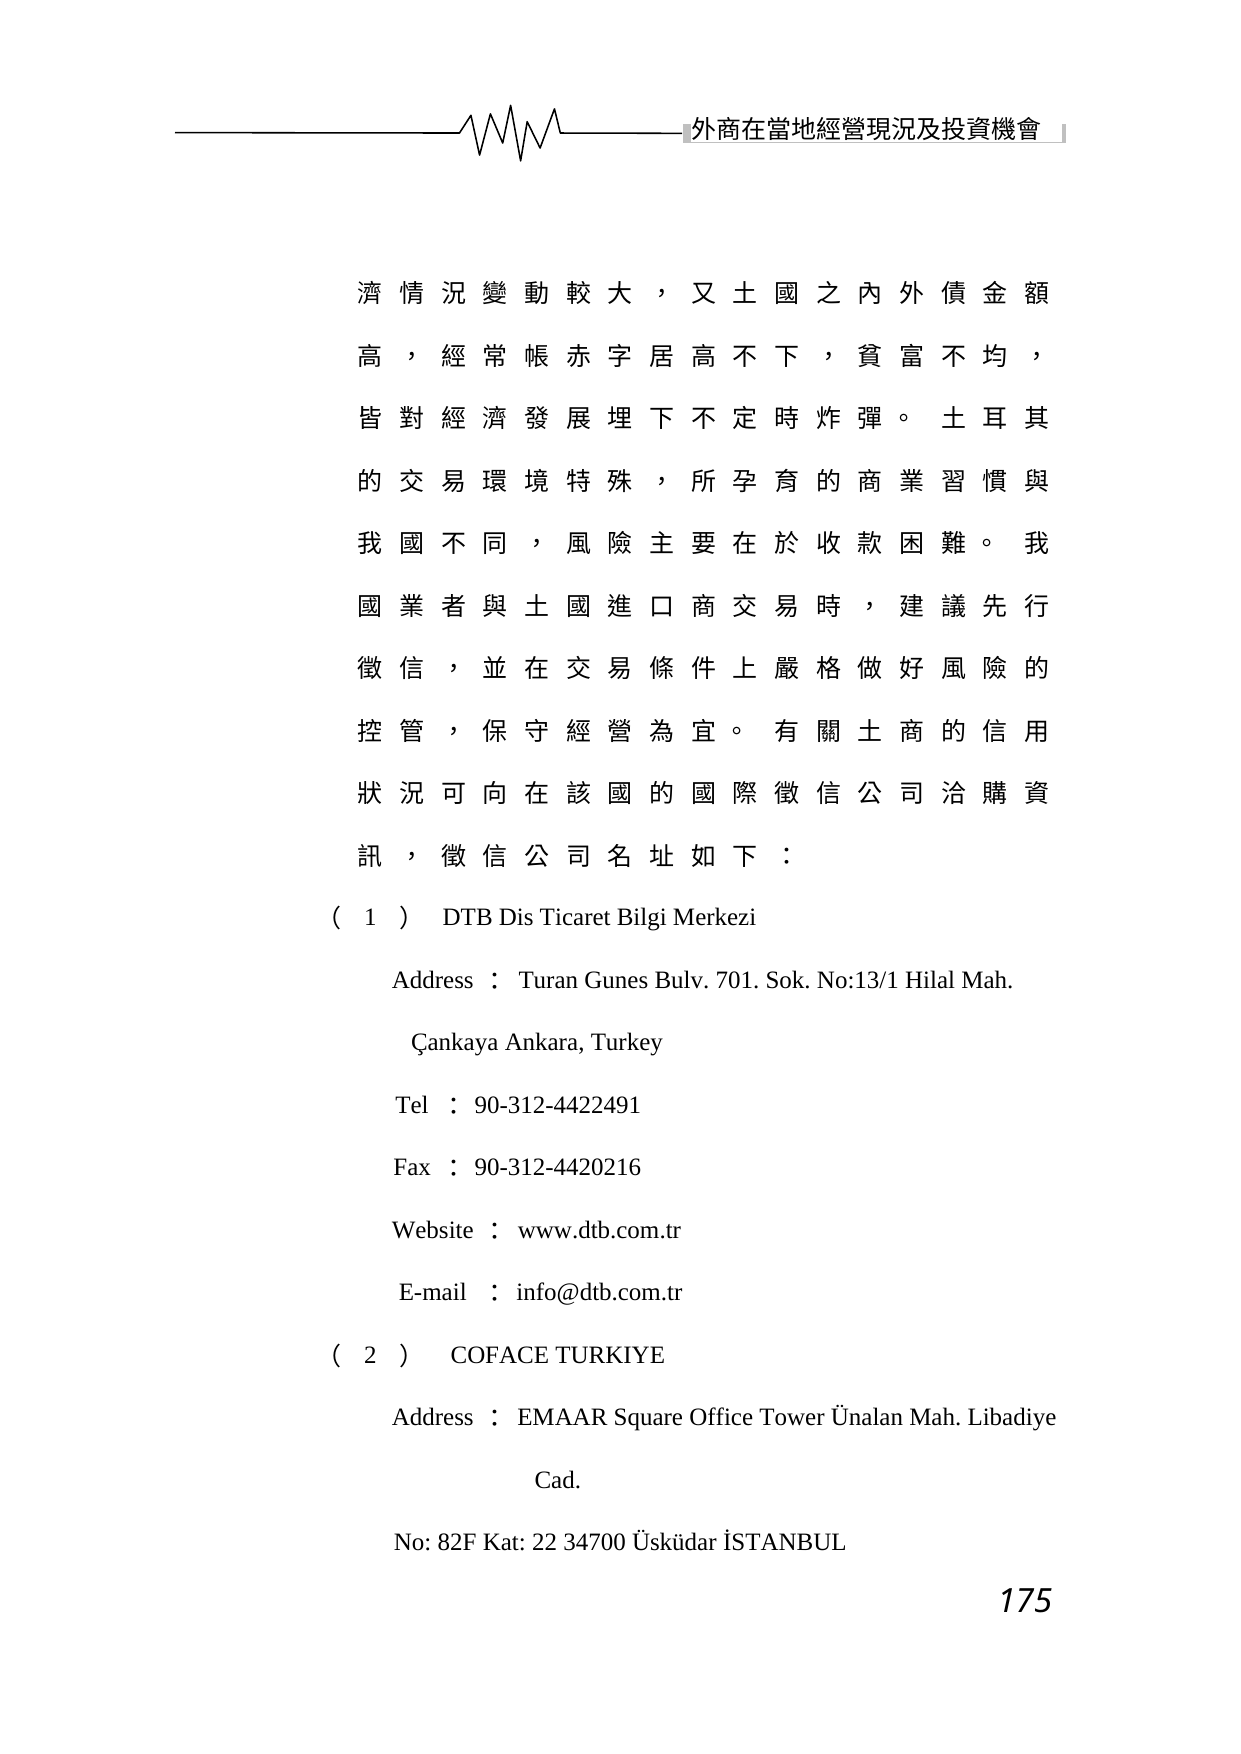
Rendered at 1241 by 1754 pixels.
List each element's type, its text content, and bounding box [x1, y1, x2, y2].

text Çankaya Ankara, Turkey [367, 1000, 1058, 1063]
text Website：www.dtb.com.tr [367, 1188, 1058, 1250]
text No: 82F Kat: 22 34700 Üsküdar İSTANBUL [367, 1500, 1058, 1563]
text Address：EMAAR Square Office Tower Ünalan Mah. Libadiye Cad. [367, 1375, 1058, 1500]
text （1）DTB Dis Ticaret Bilgi Merkezi [306, 875, 1058, 938]
text 濟情況變動較大，又土國之內外債金額高，經常帳赤字居高不下，貧富不均，皆對經濟發展埋下不定時炸彈。土耳其的交易環境特殊，所孕育的商業習慣與我國不同，風險主要在於收款困難。我國業者與土國進口商交易時，建議先行徵信，並在交易條件上嚴格做好風險的控管，保守經營為宜。有關土商的信用狀況可向在該國的國際徵信公司洽購資訊，徵信公司名址如下： [281, 250, 1058, 875]
text Fax：90-312-4420216 [367, 1125, 1058, 1188]
text Address：Turan Gunes Bulv. 701. Sok. No:13/1 Hilal Mah. [367, 938, 1058, 1000]
text Tel：90-312-4422491 [367, 1063, 1058, 1125]
text （2）COFACE TURKIYE [306, 1313, 1058, 1375]
text E-mail：info@dtb.com.tr [367, 1250, 1058, 1313]
